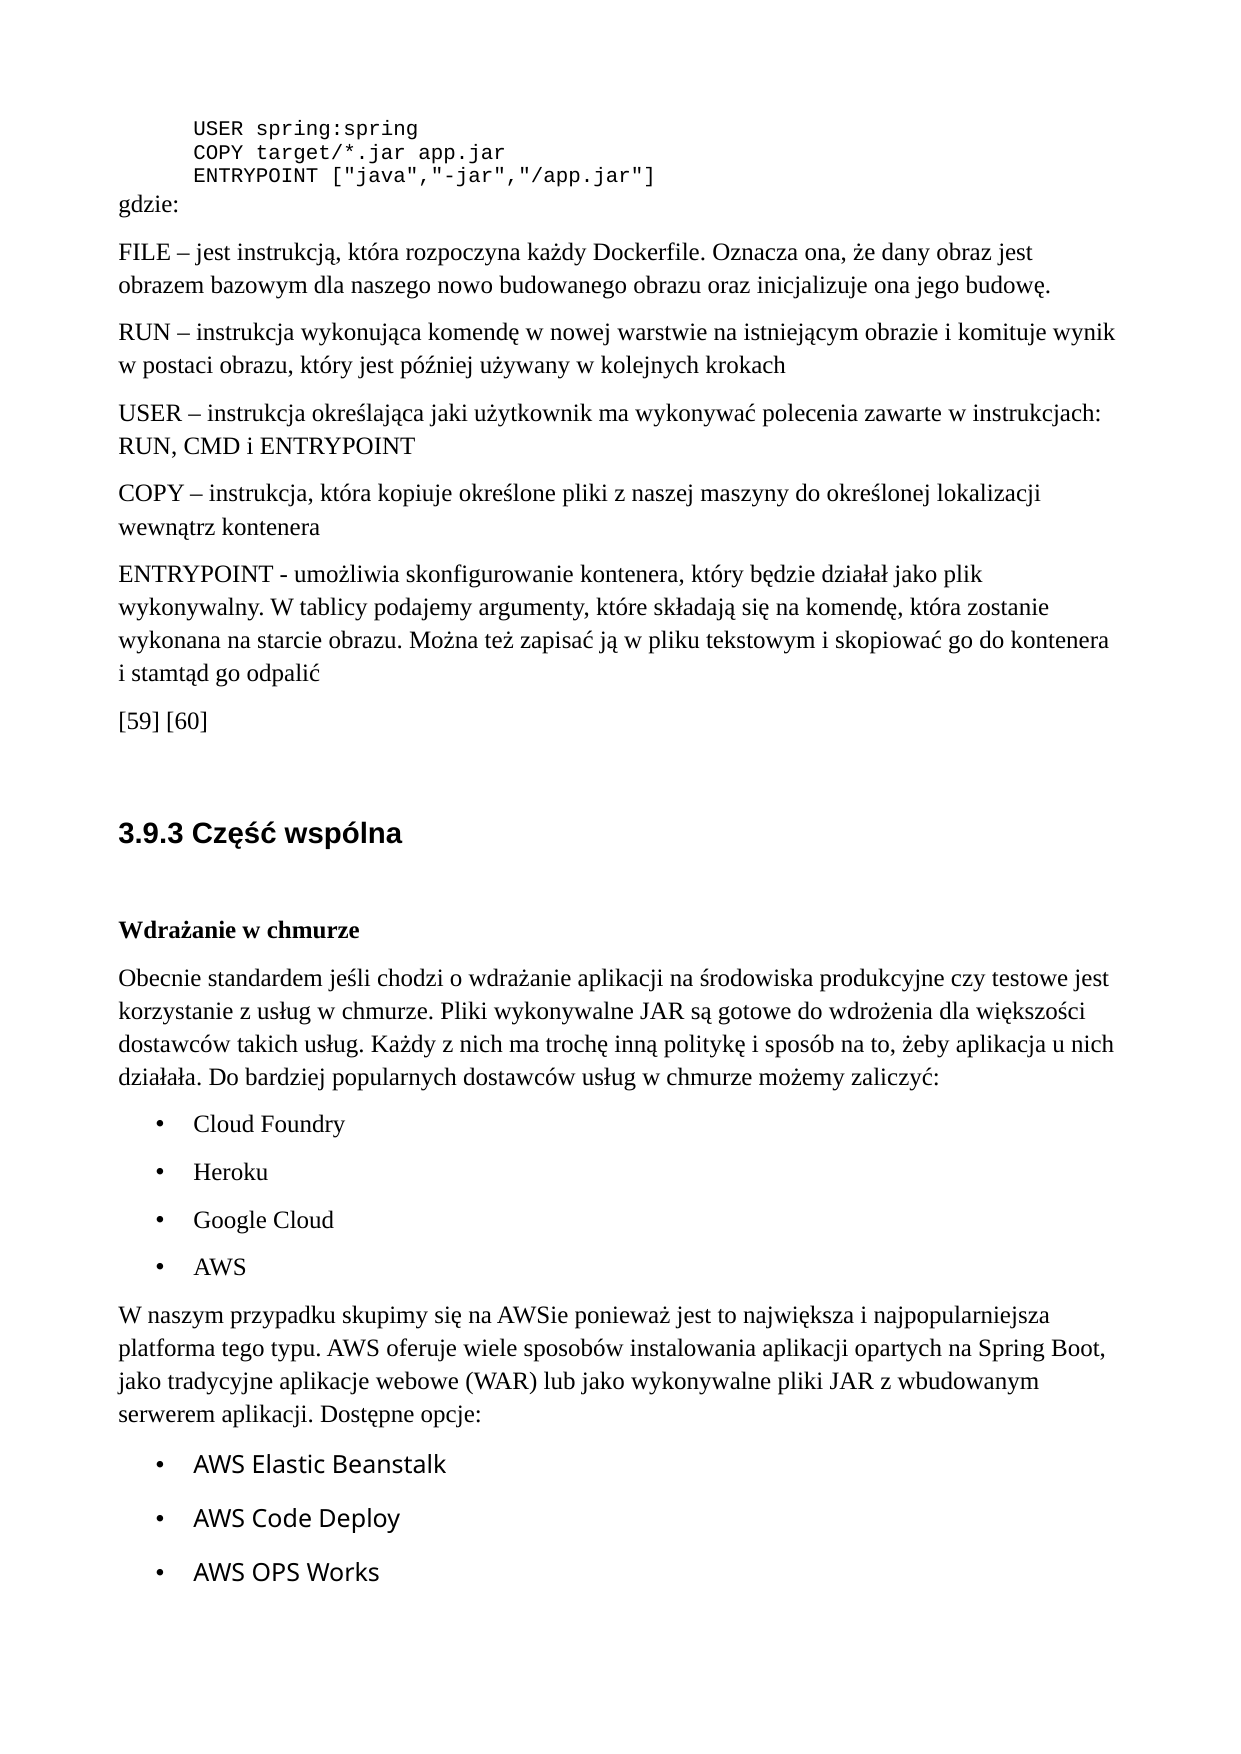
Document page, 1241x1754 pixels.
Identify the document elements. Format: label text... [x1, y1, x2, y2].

text FILE – jest instrukcją, która rozpoczyna każdy Dockerfile. Oznacza ona, że dany obraz jest obrazem bazowym dla naszego nowo budowanego obrazu oraz inicjalizuje ona jego budowę. [118, 237, 1122, 298]
list Heroku [156, 1157, 1122, 1186]
text Wdrażanie w chmurze [118, 915, 1122, 944]
text W naszym przypadku skupimy się na AWSie ponieważ jest to największa i najpopularniejsza platforma tego typu. AWS oferuje wiele sposobów instalowania aplikacji opartych na Spring Boot, jako tradycyjne aplikacje webowe (WAR) lub jako wykonywalne pliki JAR z wbudowanym serwerem aplikacji. Dostępne opcje: [118, 1300, 1122, 1428]
list Cloud Foundry [156, 1109, 1122, 1138]
text [59] [60] [118, 706, 1122, 734]
subtitle 3.9.3 Część wspólna [118, 816, 1122, 849]
text COPY – instrukcja, która kopiuje określone pliki z naszej maszyny do określonej lokalizacji wewnątrz kontenera [118, 478, 1122, 540]
text USER – instrukcja określająca jaki użytkownik ma wykonywać polecenia zawarte w instrukcjach: RUN, CMD i ENTRYPOINT [118, 398, 1122, 460]
list AWS Elastic Beanstalk [156, 1447, 1122, 1481]
text gdzie: [118, 189, 1122, 218]
text ENTRYPOINT - umożliwia skonfigurowanie kontenera, który będzie działał jako plik wykonywalny. W tablicy podajemy argumenty, które składają się na komendę, która zostanie wykonana na starcie obrazu. Można też zapisać ją w pliku tekstowym i skopiować go do kontenera i stamtąd go odpalić [118, 559, 1122, 687]
list Google Cloud [156, 1205, 1122, 1233]
text RUN – instrukcja wykonująca komendę w nowej warstwie na istniejącym obrazie i komituje wynik w postaci obrazu, który jest później używany w kolejnych krokach [118, 317, 1122, 379]
text ENTRYPOINT ["java","-jar","/app.jar"] [193, 165, 1122, 189]
text COPY target/*.jar app.jar [193, 142, 1122, 165]
list AWS [156, 1252, 1122, 1281]
list AWS OPS Works [156, 1555, 1122, 1589]
list AWS Code Deploy [156, 1500, 1122, 1534]
text USER spring:spring [193, 118, 1122, 142]
text Obecnie standardem jeśli chodzi o wdrażanie aplikacji na środowiska produkcyjne czy testowe jest korzystanie z usług w chmurze. Pliki wykonywalne JAR są gotowe do wdrożenia dla większości dostawców takich usług. Każdy z nich ma trochę inną politykę i sposób na to, żeby aplikacja u nich działała. Do bardziej popularnych dostawców usług w chmurze możemy zaliczyć: [118, 963, 1122, 1091]
